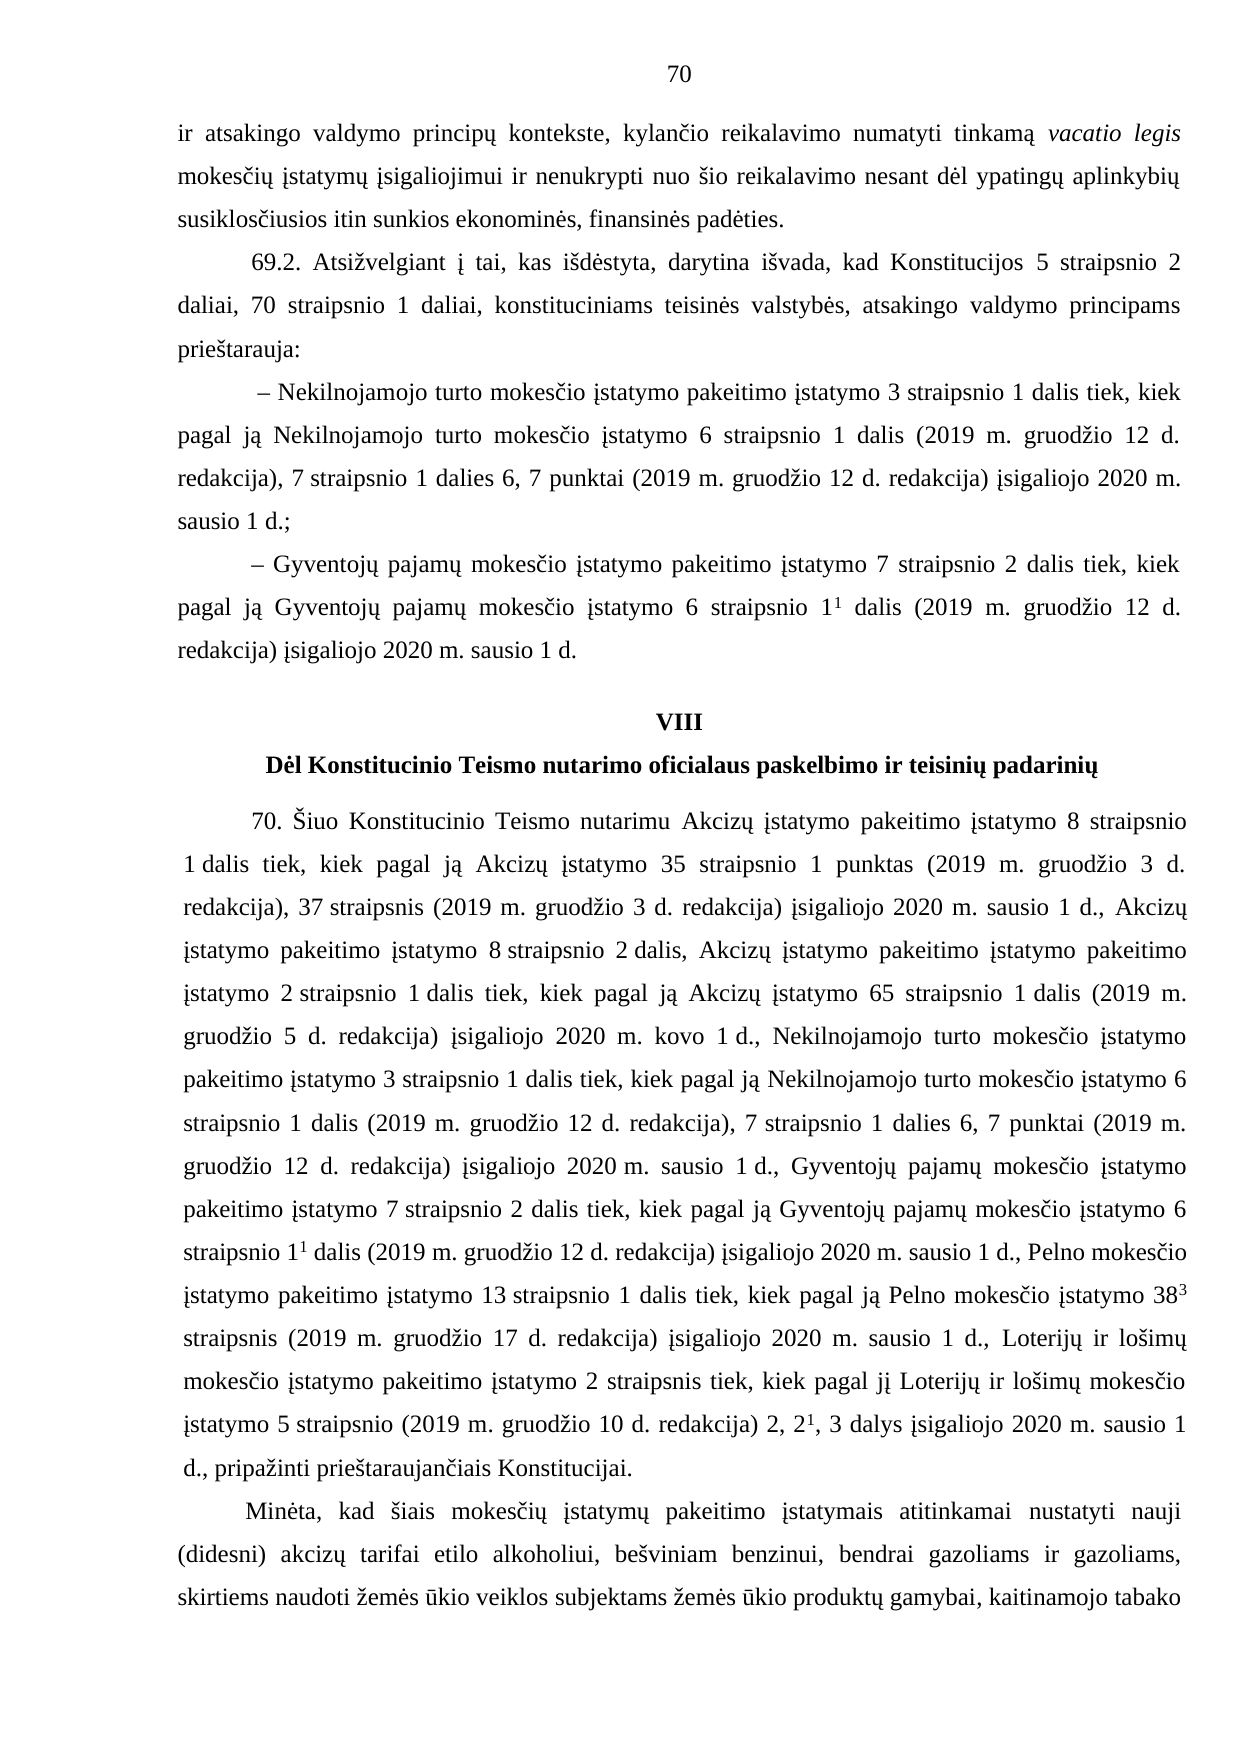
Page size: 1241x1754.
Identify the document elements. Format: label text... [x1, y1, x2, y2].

text Minėta, kad šiais mokesčių įstatymų pakeitimo įstatymais atitinkamai nustatyti nauji (didesni) akcizų tarifai etilo alkoholiui, bešviniam benzinui, bendrai gazoliams ir gazoliams, skirtiems naudoti žemės ūkio veiklos subjektams žemės ūkio produktų gamybai, kaitinamojo tabako [177, 1496, 1181, 1611]
text Dėl Konstitucinio Teismo nutarimo oficialaus paskelbimo ir teisinių padarinių [177, 751, 1187, 779]
text – Nekilnojamojo turto mokesčio įstatymo pakeitimo įstatymo 3 straipsnio 1 dalis tiek, kiek pagal ją Nekilnojamojo turto mokesčio įstatymo 6 straipsnio 1 dalis (2019 m. gruodžio 12 d. redakcija), 7 straipsnio 1 dalies 6, 7 punktai (2019 m. gruodžio 12 d. redakcija) įsigaliojo 2020 m. sausio 1 d.; [177, 377, 1181, 535]
text ir atsakingo valdymo principų kontekste, kylančio reikalavimo numatyti tinkamą vacatio legis mokesčių įstatymų įsigaliojimui ir nenukrypti nuo šio reikalavimo nesant dėl ypatingų aplinkybių susiklosčiusios itin sunkios ekonominės, finansinės padėties. [177, 118, 1181, 233]
text 70. Šiuo Konstitucinio Teismo nutarimu Akcizų įstatymo pakeitimo įstatymo 8 straipsnio 1 dalis tiek, kiek pagal ją Akcizų įstatymo 35 straipsnio 1 punktas (2019 m. gruodžio 3 d. redakcija), 37 straipsnis (2019 m. gruodžio 3 d. redakcija) įsigaliojo 2020 m. sausio 1 d., Akcizų įstatymo pakeitimo įstatymo 8 straipsnio 2 dalis, Akcizų įstatymo pakeitimo įstatymo pakeitimo įstatymo 2 straipsnio 1 dalis tiek, kiek pagal ją Akcizų įstatymo 65 straipsnio 1 dalis (2019 m. gruodžio 5 d. redakcija) įsigaliojo 2020 m. kovo 1 d., Nekilnojamojo turto mokesčio įstatymo pakeitimo įstatymo 3 straipsnio 1 dalis tiek, kiek pagal ją Nekilnojamojo turto mokesčio įstatymo 6 straipsnio 1 dalis (2019 m. gruodžio 12 d. redakcija), 7 straipsnio 1 dalies 6, 7 punktai (2019 m. gruodžio 12 d. redakcija) įsigaliojo 2020 m. sausio 1 d., Gyventojų pajamų mokesčio įstatymo pakeitimo įstatymo 7 straipsnio 2 dalis tiek, kiek pagal ją Gyventojų pajamų mokesčio įstatymo 6 straipsnio 11 dalis (2019 m. gruodžio 12 d. redakcija) įsigaliojo 2020 m. sausio 1 d., Pelno mokesčio įstatymo pakeitimo įstatymo 13 straipsnio 1 dalis tiek, kiek pagal ją Pelno mokesčio įstatymo 383 straipsnis (2019 m. gruodžio 17 d. redakcija) įsigaliojo 2020 m. sausio 1 d., Loterijų ir lošimų mokesčio įstatymo pakeitimo įstatymo 2 straipsnis tiek, kiek pagal jį Loterijų ir lošimų mokesčio įstatymo 5 straipsnio (2019 m. gruodžio 10 d. redakcija) 2, 21, 3 dalys įsigaliojo 2020 m. sausio 1 d., pripažinti prieštaraujančiais Konstitucijai. [177, 806, 1181, 1481]
text – Gyventojų pajamų mokesčio įstatymo pakeitimo įstatymo 7 straipsnio 2 dalis tiek, kiek pagal ją Gyventojų pajamų mokesčio įstatymo 6 straipsnio 11 dalis (2019 m. gruodžio 12 d. redakcija) įsigaliojo 2020 m. sausio 1 d. [177, 549, 1181, 664]
text 69.2. Atsižvelgiant į tai, kas išdėstyta, darytina išvada, kad Konstitucijos 5 straipsnio 2 daliai, 70 straipsnio 1 daliai, konstituciniams teisinės valstybės, atsakingo valdymo principams prieštarauja: [177, 247, 1181, 362]
text VIII [177, 707, 1181, 736]
